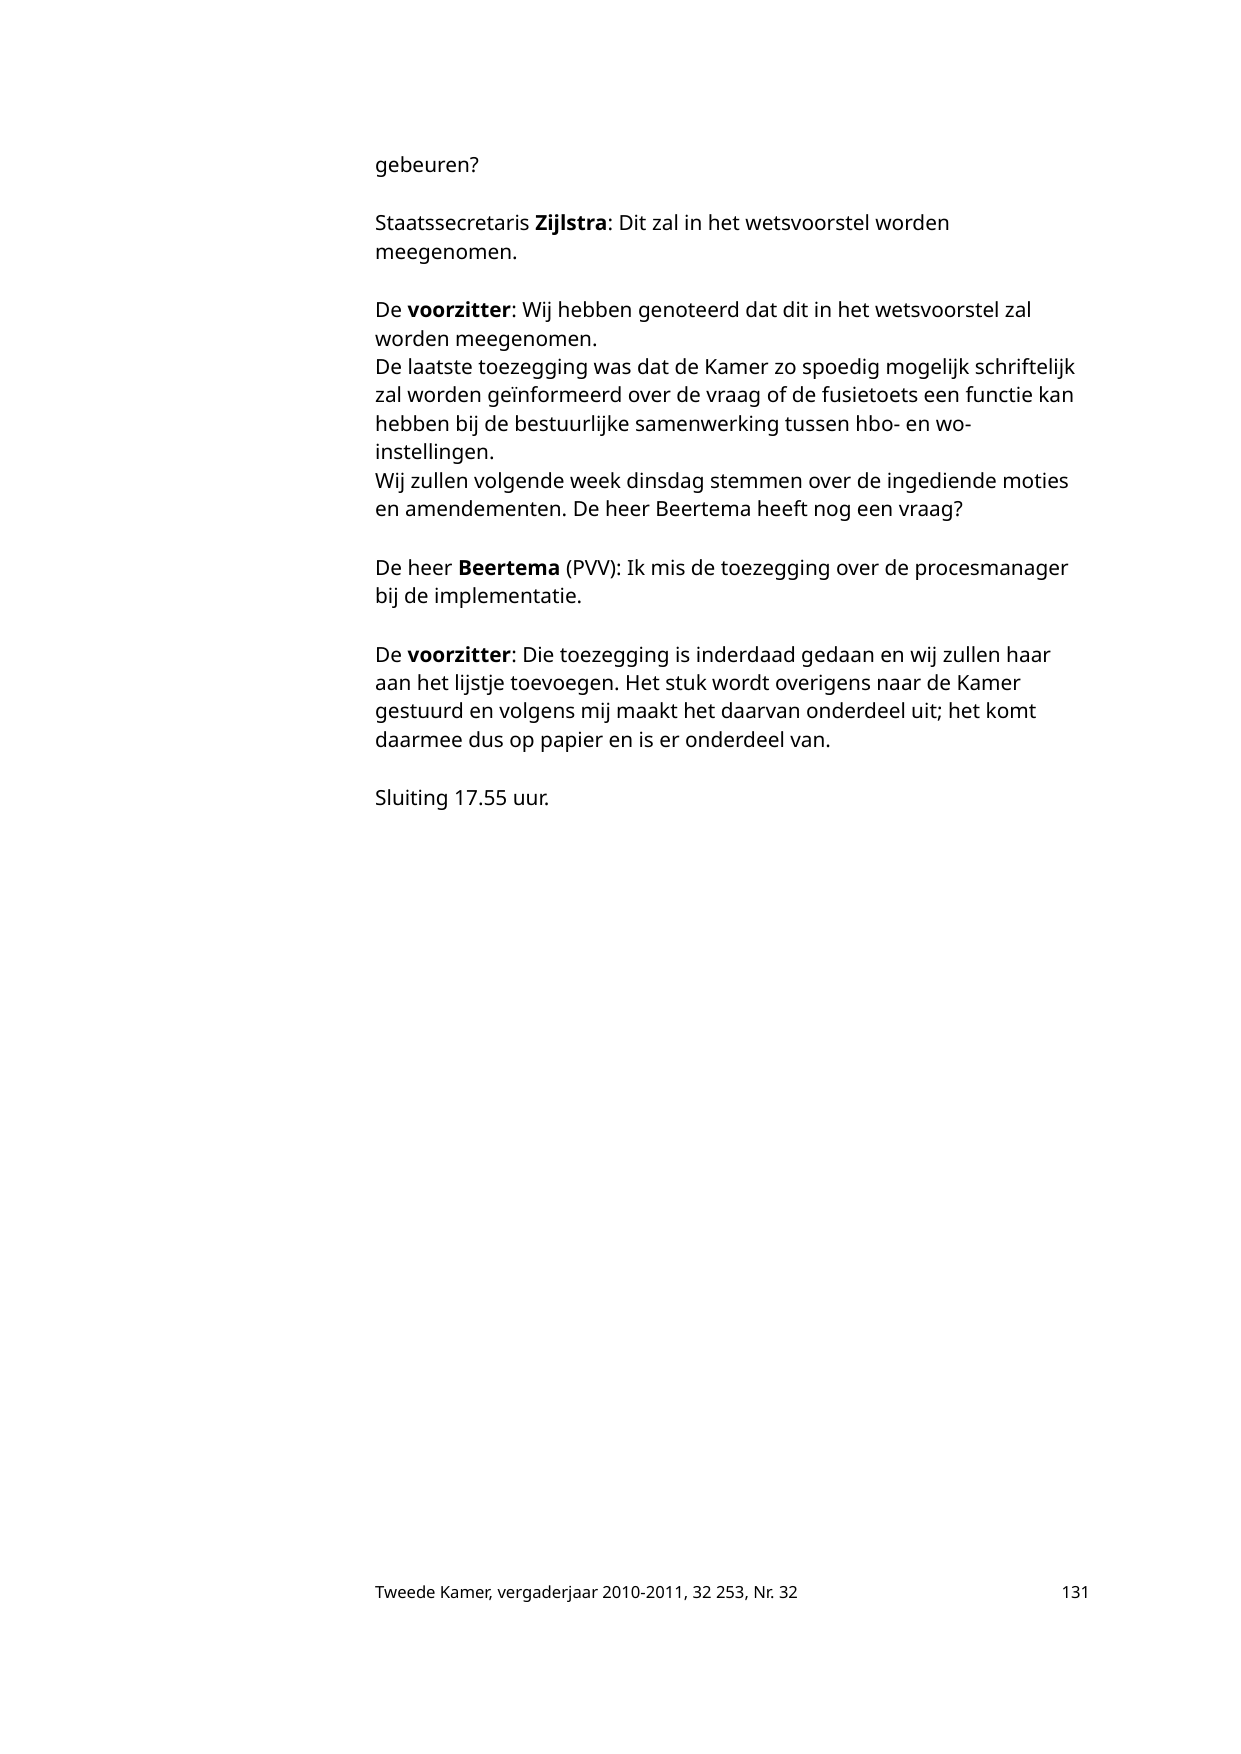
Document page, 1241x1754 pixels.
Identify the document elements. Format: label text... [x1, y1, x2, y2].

text De voorzitter: Wij hebben genoteerd dat dit in het wetsvoorstel zal worden meegenomen. [375, 295, 1090, 352]
text Wij zullen volgende week dinsdag stemmen over de ingediende moties en amendementen. De heer Beertema heeft nog een vraag? [375, 466, 1090, 523]
text Staatssecretaris Zijlstra: Dit zal in het wetsvoorstel worden meegenomen. [375, 208, 1090, 265]
text De heer Beertema (PVV): Ik mis de toezegging over de procesmanager bij de implementatie. [375, 553, 1090, 610]
text De voorzitter: Die toezegging is inderdaad gedaan en wij zullen haar aan het lijstje toevoegen. Het stuk wordt overigens naar de Kamer gestuurd en volgens mij maakt het daarvan onderdeel uit; het komt daarmee dus op papier en is er onderdeel van. [375, 640, 1090, 753]
text Sluiting 17.55 uur. [375, 783, 1090, 812]
text gebeuren? [375, 150, 1090, 178]
text De laatste toezegging was dat de Kamer zo spoedig mogelijk schriftelijk zal worden geïnformeerd over de vraag of de fusietoets een functie kan hebben bij de bestuurlijke samenwerking tussen hbo- en wo-instellingen. [375, 352, 1090, 466]
